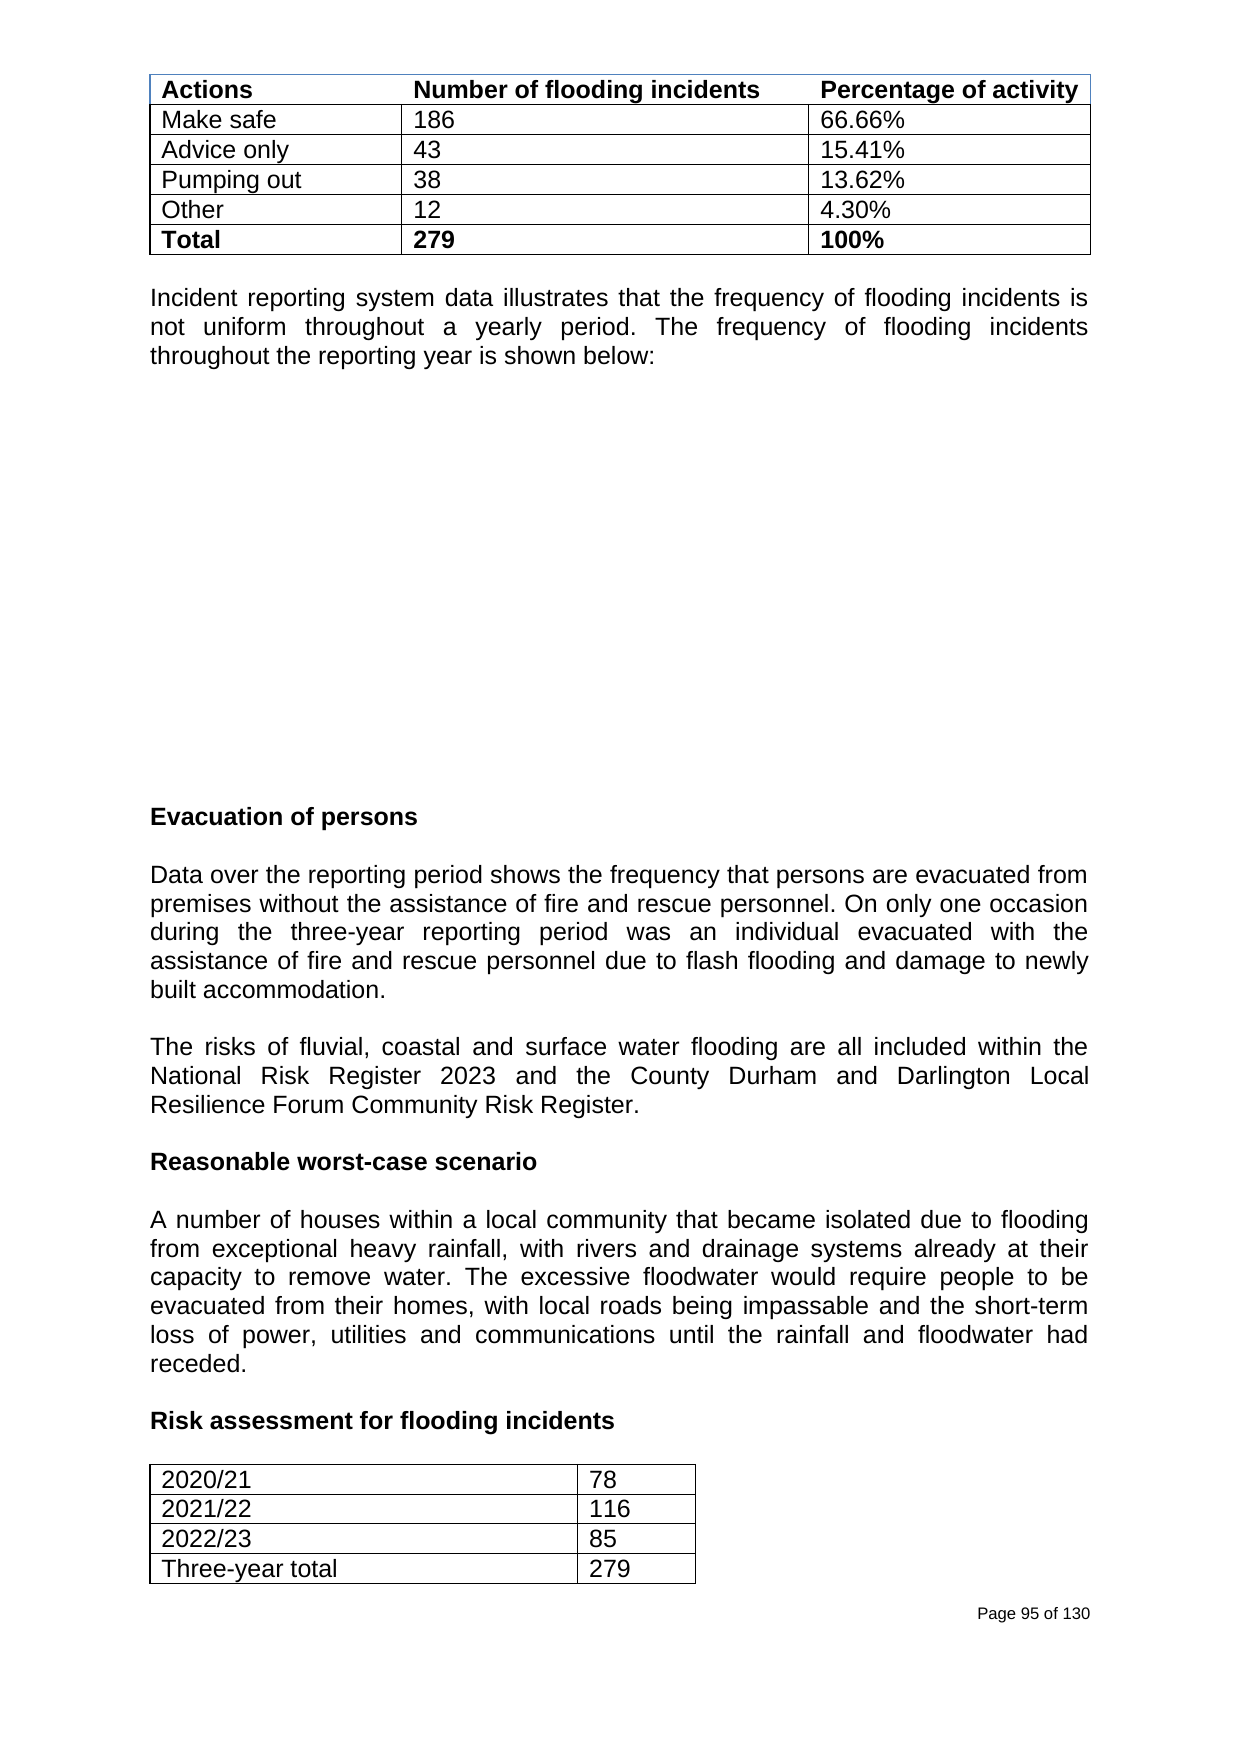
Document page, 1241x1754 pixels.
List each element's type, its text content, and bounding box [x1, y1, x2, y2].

table_cell Three-year total [151, 1554, 577, 1583]
table_header Percentage of activity [809, 75, 1090, 104]
text Risk assessment for flooding incidents [150, 1406, 1090, 1435]
table_cell Make safe [151, 105, 401, 134]
table_cell 43 [402, 135, 808, 164]
table_cell 12 [402, 195, 808, 224]
text Evacuation of persons [150, 802, 1090, 831]
table_header 2020/21 [151, 1465, 577, 1493]
table_cell Advice only [151, 135, 401, 164]
table_cell Pumping out [151, 165, 401, 194]
text Incident reporting system data illustrates that the frequency of flooding incidents is not uniform throughout a yearly period. The frequency of flooding incidents throughout the reporting year is shown below: [150, 283, 1090, 370]
table_cell Total [151, 225, 401, 254]
table_cell 100% [809, 225, 1090, 254]
table_header Actions [151, 75, 402, 104]
table_cell 38 [402, 165, 808, 194]
table_cell 85 [578, 1524, 695, 1553]
table_cell 186 [402, 105, 808, 134]
table_cell Other [151, 195, 401, 224]
table_cell 2021/22 [151, 1495, 577, 1523]
text Reasonable worst-case scenario [150, 1147, 1090, 1176]
table_cell 13.62% [809, 165, 1090, 194]
table_cell 279 [402, 225, 808, 254]
table_header 78 [578, 1465, 695, 1493]
table_cell 66.66% [809, 105, 1090, 134]
table_cell 2022/23 [151, 1524, 577, 1553]
table_header Number of flooding incidents [402, 75, 809, 104]
table_cell 4.30% [809, 195, 1090, 224]
text Data over the reporting period shows the frequency that persons are evacuated from premises without the assistance of fire and rescue personnel. On only one occasion during the three-year reporting period was an individual evacuated with the assistance of fire and rescue personnel due to flash flooding and damage to newly built accommodation. [150, 860, 1090, 1004]
table_cell 116 [578, 1495, 695, 1523]
text A number of houses within a local community that became isolated due to flooding from exceptional heavy rainfall, with rivers and drainage systems already at their capacity to remove water. The excessive floodwater would require people to be evacuated from their homes, with local roads being impassable and the short-term loss of power, utilities and communications until the rainfall and floodwater had receded. [150, 1205, 1090, 1377]
table_cell 279 [578, 1554, 695, 1583]
table_cell 15.41% [809, 135, 1090, 164]
text The risks of fluvial, coastal and surface water flooding are all included within the National Risk Register 2023 and the County Durham and Darlington Local Resilience Forum Community Risk Register. [150, 1032, 1090, 1119]
